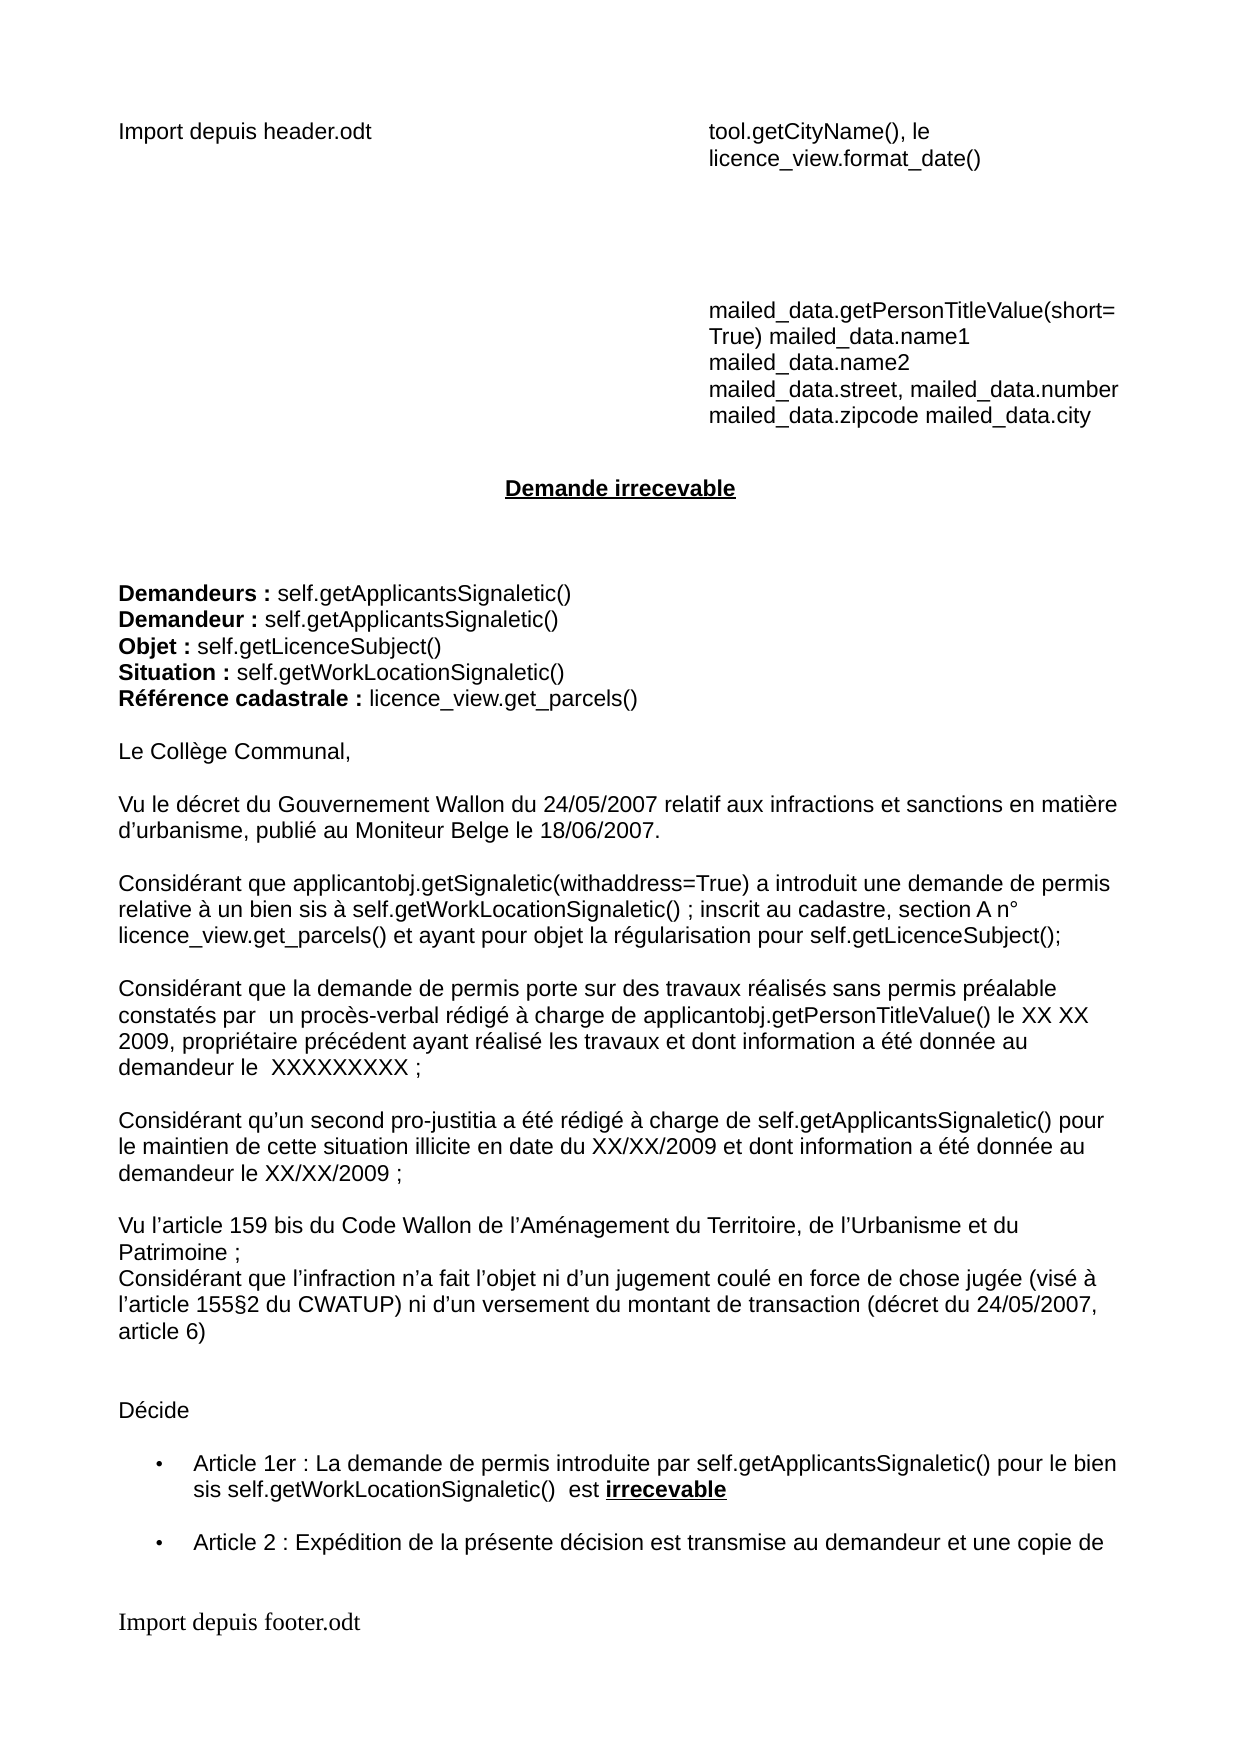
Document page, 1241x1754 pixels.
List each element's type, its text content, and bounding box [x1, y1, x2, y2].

title Demande irrecevable [118, 474, 1122, 501]
text Le Collège Communal, [118, 738, 1122, 764]
text Considérant que applicantobj.getSignaletic(withaddress=True) a introduit une demande de permis relative à un bien sis à self.getWorkLocationSignaletic() ; inscrit au cadastre, section A n° licence_view.get_parcels() et ayant pour objet la régularisation pour self.getLicenceSubject(); [118, 870, 1122, 949]
text Vu l’article 159 bis du Code Wallon de l’Aménagement du Territoire, de l’Urbanisme et du Patrimoine ; [118, 1212, 1122, 1265]
text Situation : self.getWorkLocationSignaletic() [118, 659, 1122, 685]
text Objet : self.getLicenceSubject() [118, 633, 1122, 659]
list Article 1er : La demande de permis introduite par self.getApplicantsSignaletic() pour le bien sis self.getWorkLocationSignaletic() est irrecevable [156, 1449, 1122, 1502]
text Considérant que l’infraction n’a fait l’objet ni d’un jugement coulé en force de chose jugée (visé à l’article 155§2 du CWATUP) ni d’un versement du montant de transaction (décret du 24/05/2007, article 6) [118, 1265, 1122, 1344]
table_header tool.getCityName(), le licence_view.format_date() mailed_data.getPersonTitleValue(short=True) mailed_data.name1 mailed_data.name2 mailed_data.street, mailed_data.number mailed_data.zipcode mailed_data.city [709, 118, 1128, 441]
text Demandeurs : self.getApplicantsSignaletic() [118, 580, 1122, 606]
text Référence cadastrale : licence_view.get_parcels() [118, 685, 1122, 712]
text Considérant que la demande de permis porte sur des travaux réalisés sans permis préalable constatés par un procès-verbal rédigé à charge de applicantobj.getPersonTitleValue() le XX XX 2009, propriétaire précédent ayant réalisé les travaux et dont information a été donnée au demandeur le XXXXXXXXX ; [118, 975, 1122, 1081]
list Article 2 : Expédition de la présente décision est transmise au demandeur et une copie de [156, 1529, 1122, 1555]
text Demandeur : self.getApplicantsSignaletic() [118, 606, 1122, 633]
text Considérant qu’un second pro-justitia a été rédigé à charge de self.getApplicantsSignaletic() pour le maintien de cette situation illicite en date du XX/XX/2009 et dont information a été donnée au demandeur le XX/XX/2009 ; [118, 1107, 1122, 1186]
text Décide [118, 1397, 1122, 1423]
text Vu le décret du Gouvernement Wallon du 24/05/2007 relatif aux infractions et sanctions en matière d’urbanisme, publié au Moniteur Belge le 18/06/2007. [118, 791, 1122, 843]
table_header Import depuis header.odt [118, 118, 708, 441]
